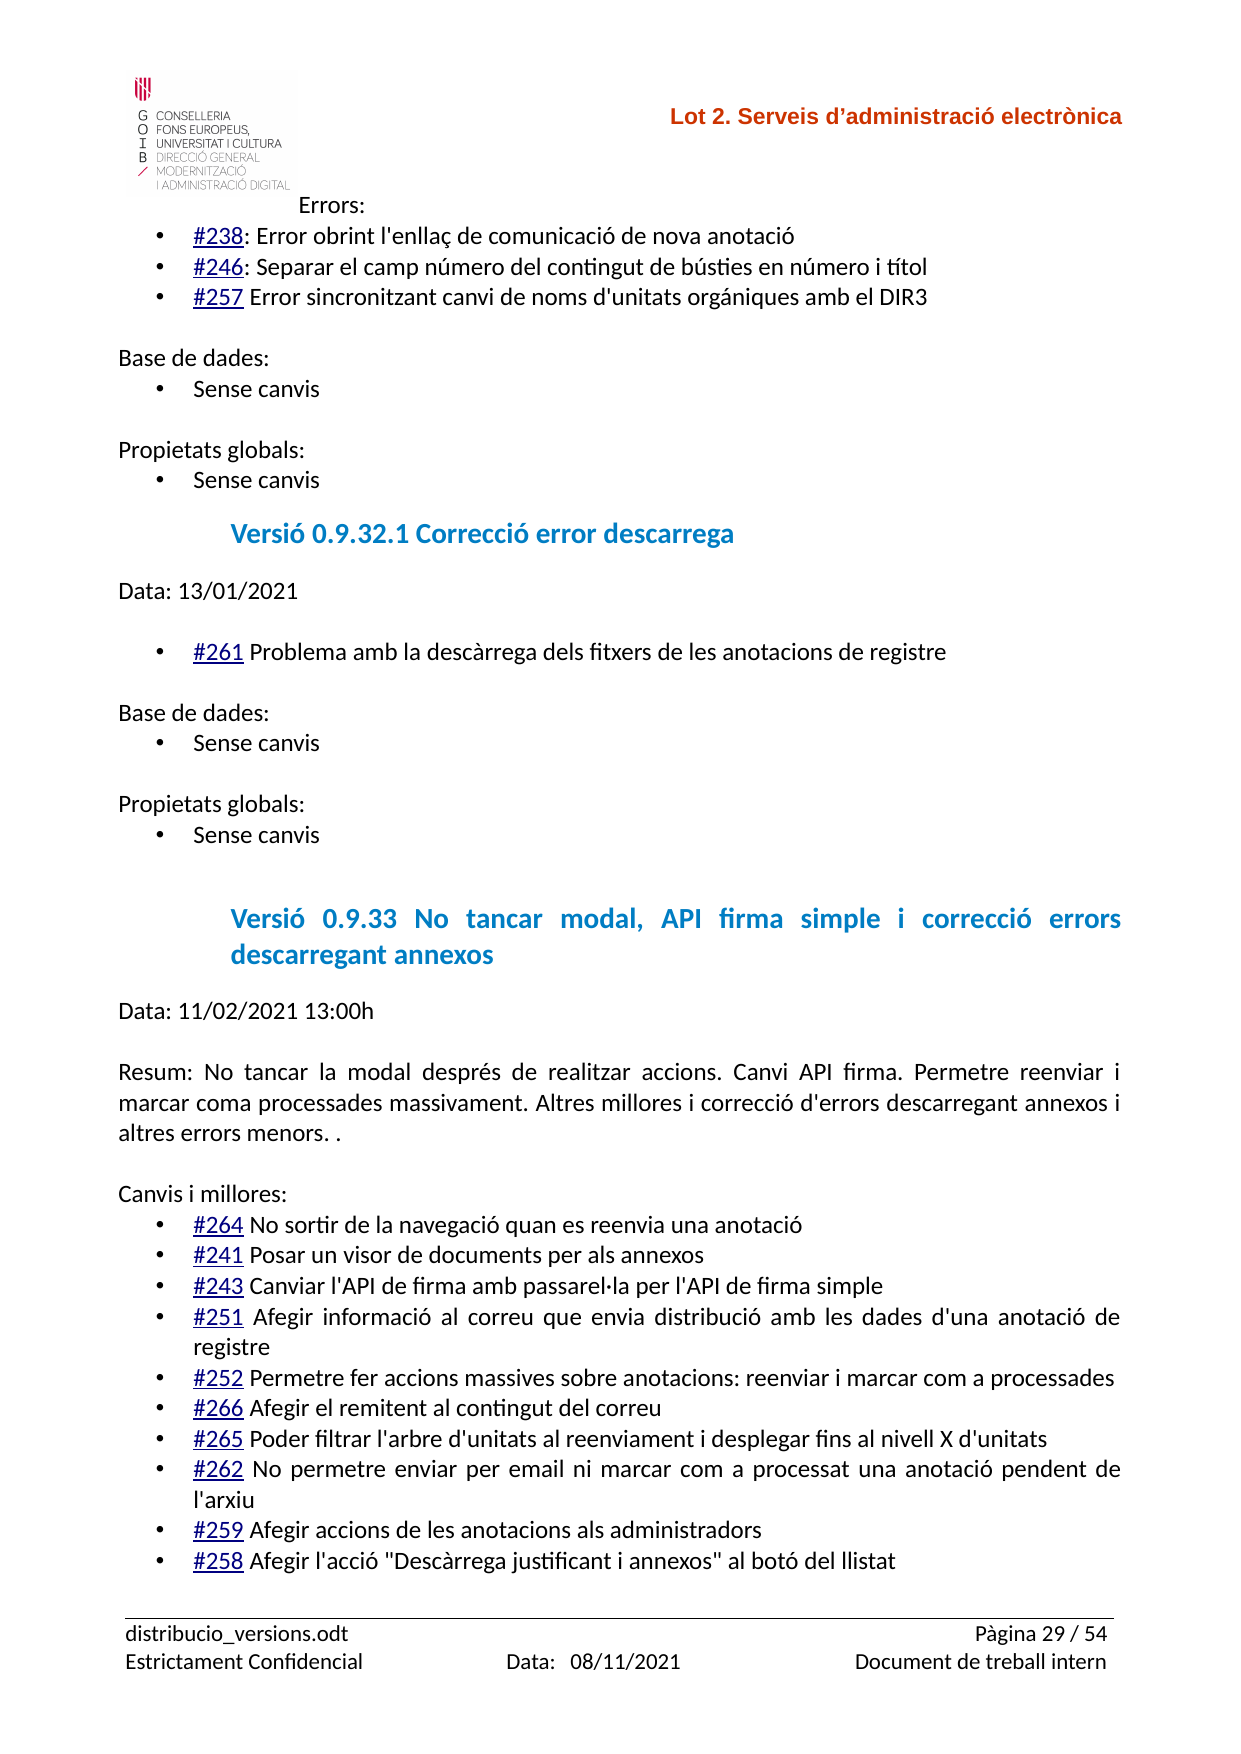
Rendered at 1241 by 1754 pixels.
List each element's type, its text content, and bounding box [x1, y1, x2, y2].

list #262 No permetre enviar per email ni marcar com a processat una anotació pendent de l'arxiu [156, 1453, 1122, 1514]
list #264 No sortir de la navegació quan es reenvia una anotació [156, 1209, 1122, 1240]
subtitle Versió 0.9.33 No tancar modal, API firma simple i correcció errors descarregant annexos [153, 901, 1122, 972]
text Base de dades: [118, 697, 1122, 727]
text Data: 11/02/2021 13:00h [118, 996, 1122, 1026]
text Resum: No tancar la modal després de realitzar accions. Canvi API firma. Permetre reenviar i marcar coma processades massivament. Altres millores i correcció d'errors descarregant annexos i altres errors menors. . [118, 1057, 1122, 1148]
list #258 Afegir l'acció "Descàrrega justificant i annexos" al botó del llistat [156, 1545, 1122, 1575]
text Data: 13/01/2021 [118, 575, 1122, 605]
text Canvis i millores: [118, 1179, 1122, 1209]
list #265 Poder filtrar l'arbre d'unitats al reenviament i desplegar fins al nivell X d'unitats [156, 1423, 1122, 1453]
list #246: Separar el camp número del contingut de bústies en número i títol [156, 251, 1122, 281]
text Propietats globals: [118, 788, 1122, 819]
list #251 Afegir informació al correu que envia distribució amb les dades d'una anotació de registre [156, 1301, 1122, 1362]
list Sense canvis [156, 464, 1122, 495]
list #252 Permetre fer accions massives sobre anotacions: reenviar i marcar com a processades [156, 1362, 1122, 1392]
list #266 Afegir el remitent al contingut del correu [156, 1392, 1122, 1423]
list Sense canvis [156, 819, 1122, 849]
list #259 Afegir accions de les anotacions als administradors [156, 1514, 1122, 1545]
list Sense canvis [156, 727, 1122, 758]
text Errors: [118, 190, 1122, 220]
list #257 Error sincronitzant canvi de noms d'unitats orgániques amb el DIR3 [156, 281, 1122, 312]
list Sense canvis [156, 373, 1122, 403]
text Base de dades: [118, 342, 1122, 373]
list #261 Problema amb la descàrrega dels fitxers de les anotacions de registre [156, 636, 1122, 666]
text Propietats globals: [118, 434, 1122, 464]
list #238: Error obrint l'enllaç de comunicació de nova anotació [156, 220, 1122, 251]
picture [126, 70, 299, 197]
list #241 Posar un visor de documents per als annexos [156, 1240, 1122, 1270]
list #243 Canviar l'API de firma amb passarel·la per l'API de firma simple [156, 1270, 1122, 1301]
subtitle Versió 0.9.32.1 Correcció error descarrega [153, 516, 1122, 551]
